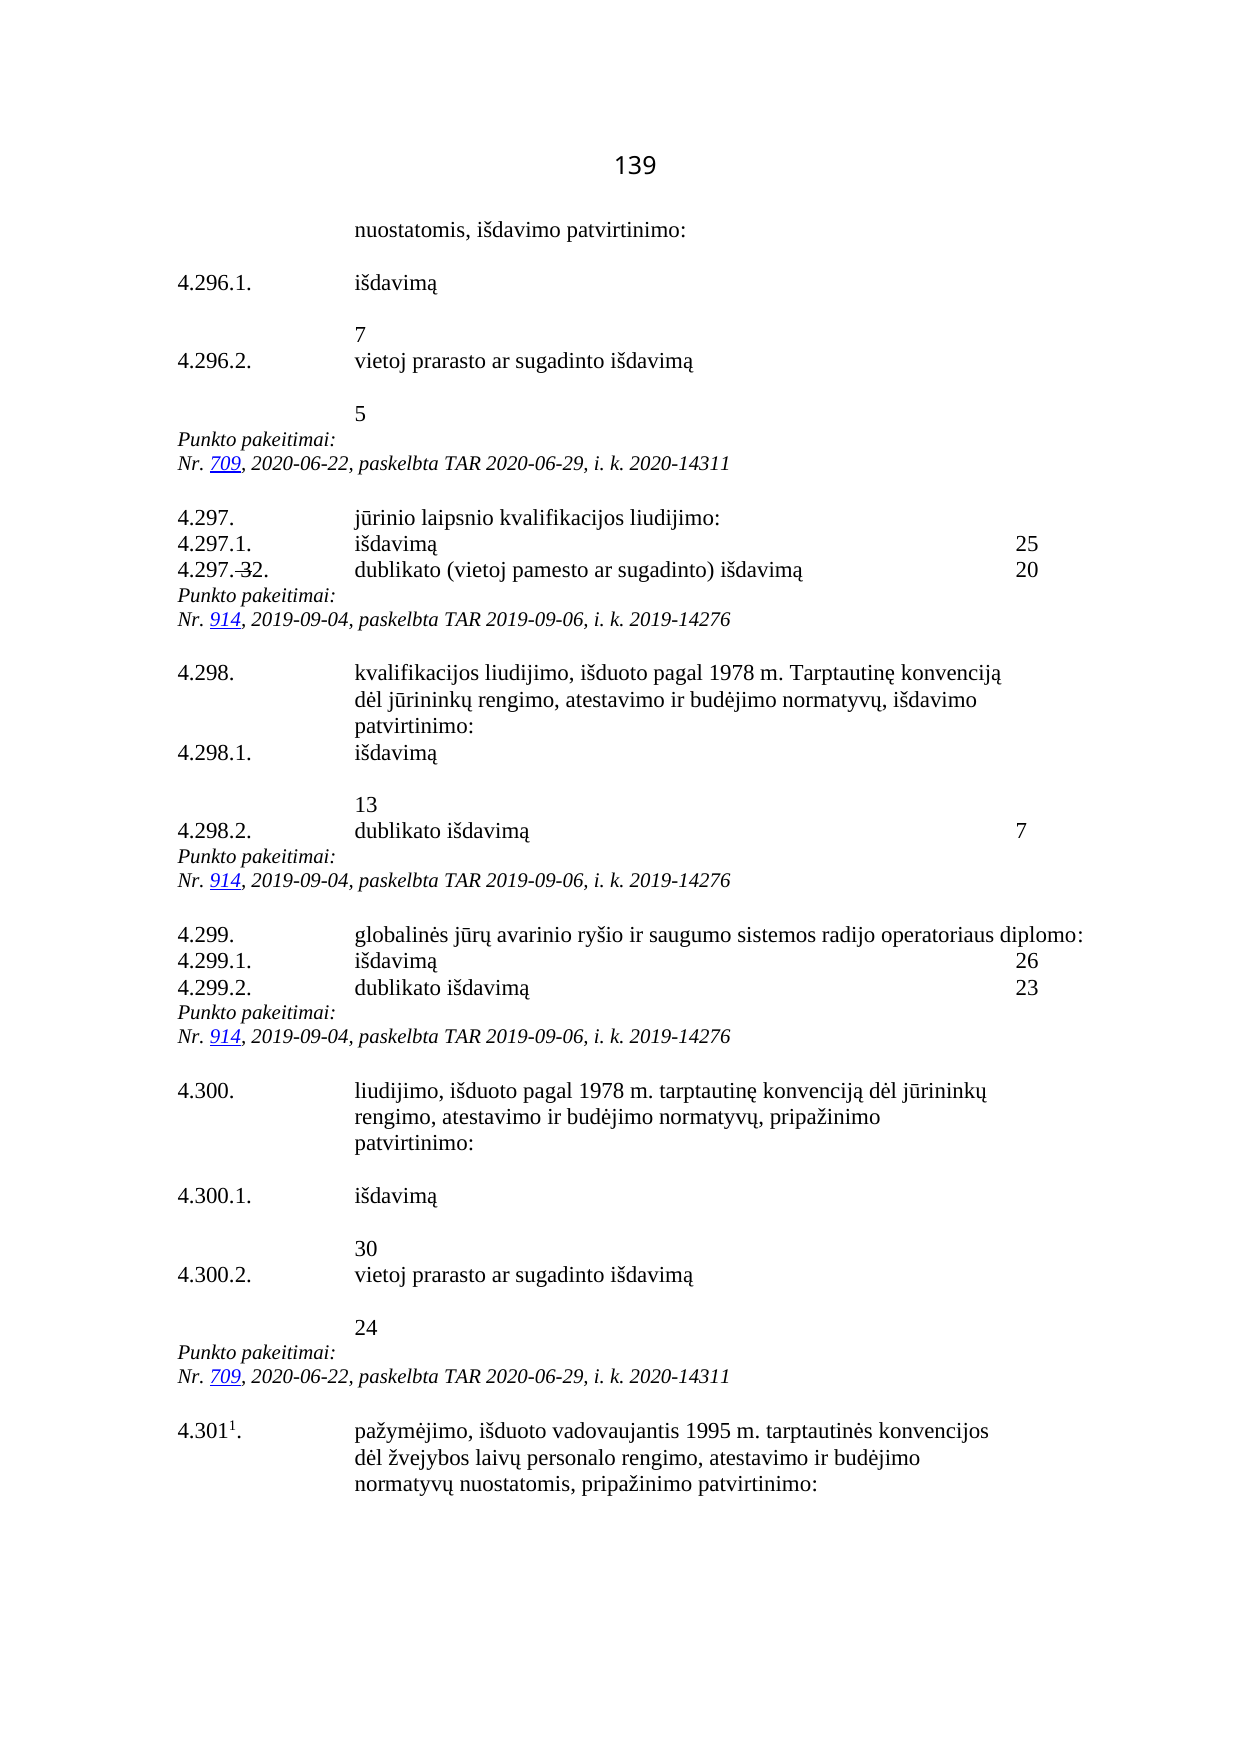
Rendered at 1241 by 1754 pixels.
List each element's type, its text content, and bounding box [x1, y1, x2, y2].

text Nr. 914, 2019-09-04, paskelbta TAR 2019-09-06, i. k. 2019-14276 [177, 607, 1093, 631]
text Nr. 709, 2020-06-22, paskelbta TAR 2020-06-29, i. k. 2020-14311 [177, 1364, 1093, 1388]
text 4.297.1. išdavimą 25 [177, 530, 1093, 556]
text 4.299. globalinės jūrų avarinio ryšio ir saugumo sistemos radijo operatoriaus diplomo: [177, 921, 1093, 947]
text 4.296.1. išdavimą 7 [177, 268, 1004, 348]
text Punkto pakeitimai: [177, 583, 1093, 607]
text 4.296.2. vietoj prarasto ar sugadinto išdavimą 5 [177, 348, 1004, 427]
text nuostatomis, išdavimo patvirtinimo: [177, 216, 1004, 268]
text 4.300. liudijimo, išduoto pagal 1978 m. tarptautinę konvenciją dėl jūrininkų rengimo, atestavimo ir budėjimo normatyvų, pripažinimo patvirtinimo: [177, 1077, 1004, 1182]
text 4.300.1. išdavimą 30 [177, 1182, 1004, 1261]
text 4.299.1. išdavimą 26 [177, 947, 1093, 973]
text Punkto pakeitimai: [177, 844, 1093, 868]
text Punkto pakeitimai: [177, 1000, 1093, 1024]
text 4.3011. pažymėjimo, išduoto vadovaujantis 1995 m. tarptautinės konvencijos dėl žvejybos laivų personalo rengimo, atestavimo ir budėjimo normatyvų nuostatomis, pripažinimo patvirtinimo: [177, 1417, 1004, 1523]
text 4.300.2. vietoj prarasto ar sugadinto išdavimą 24 [177, 1261, 1004, 1340]
text Punkto pakeitimai: [177, 427, 1093, 451]
text 4.299.2. dublikato išdavimą 23 [177, 973, 1093, 1000]
text Nr. 914, 2019-09-04, paskelbta TAR 2019-09-06, i. k. 2019-14276 [177, 1024, 1093, 1048]
text 4.297. jūrinio laipsnio kvalifikacijos liudijimo: [177, 503, 1093, 530]
text Nr. 914, 2019-09-04, paskelbta TAR 2019-09-06, i. k. 2019-14276 [177, 868, 1093, 892]
text 4.298.2. dublikato išdavimą 7 [177, 818, 1034, 844]
text Nr. 709, 2020-06-22, paskelbta TAR 2020-06-29, i. k. 2020-14311 [177, 451, 1093, 475]
text 4.298. kvalifikacijos liudijimo, išduoto pagal 1978 m. Tarptautinę konvenciją dėl jūrininkų rengimo, atestavimo ir budėjimo normatyvų, išdavimo patvirtinimo: [177, 659, 1034, 738]
text Punkto pakeitimai: [177, 1340, 1093, 1364]
text 4.297. 32. dublikato (vietoj pamesto ar sugadinto) išdavimą 20 [177, 556, 1093, 583]
text 4.298.1. išdavimą 13 [177, 738, 1034, 818]
